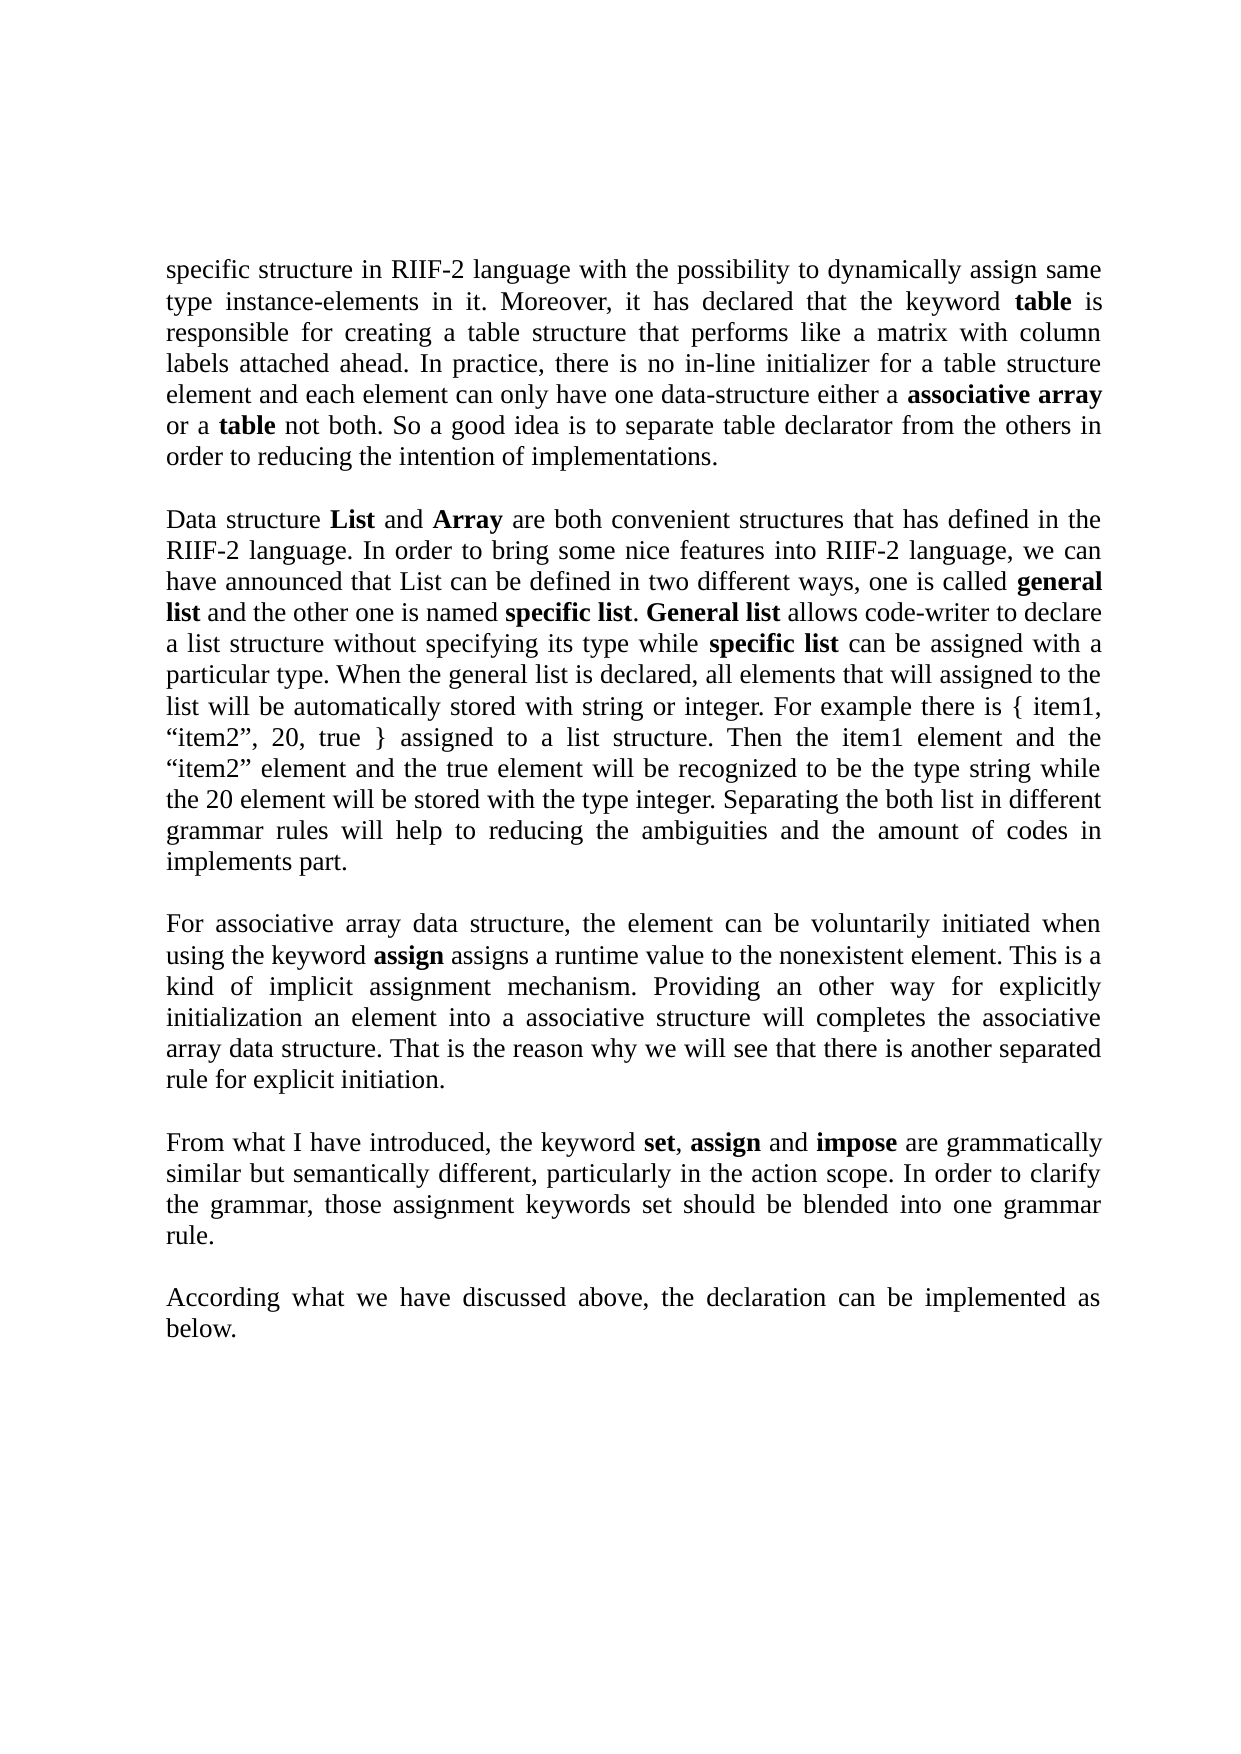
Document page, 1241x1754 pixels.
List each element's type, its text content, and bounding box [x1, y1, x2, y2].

text specific structure in RIIF-2 language with the possibility to dynamically assign same type instance-elements in it. Moreover, it has declared that the keyword table is responsible for creating a table structure that performs like a matrix with column labels attached ahead. In practice, there is no in-line initializer for a table structure element and each element can only have one data-structure either a associative array or a table not both. So a good idea is to separate table declarator from the others in order to reducing the intention of implementations. [166, 253, 1103, 472]
text Data structure List and Array are both convenient structures that has defined in the RIIF-2 language. In order to bring some nice features into RIIF-2 language, we can have announced that List can be defined in two different ways, one is called general list and the other one is named specific list. General list allows code-writer to declare a list structure without specifying its type while specific list can be assigned with a particular type. When the general list is declared, all elements that will assigned to the list will be automatically stored with string or integer. For example there is { item1, “item2”, 20, true } assigned to a list structure. Then the item1 element and the “item2” element and the true element will be recognized to be the type string while the 20 element will be stored with the type integer. Separating the both list in different grammar rules will help to reducing the ambiguities and the amount of codes in implements part. [166, 503, 1103, 876]
text According what we have discussed above, the declaration can be implemented as below. [166, 1281, 1103, 1344]
text For associative array data structure, the element can be voluntarily initiated when using the keyword assign assigns a runtime value to the nonexistent element. This is a kind of implicit assignment mechanism. Providing an other way for explicitly initialization an element into a associative structure will completes the associative array data structure. That is the reason why we will see that there is another separated rule for explicit initiation. [166, 908, 1103, 1094]
text From what I have introduced, the keyword set, assign and impose are grammatically similar but semantically different, particularly in the action scope. In order to clarify the grammar, those assignment keywords set should be blended into one grammar rule. [166, 1126, 1103, 1250]
